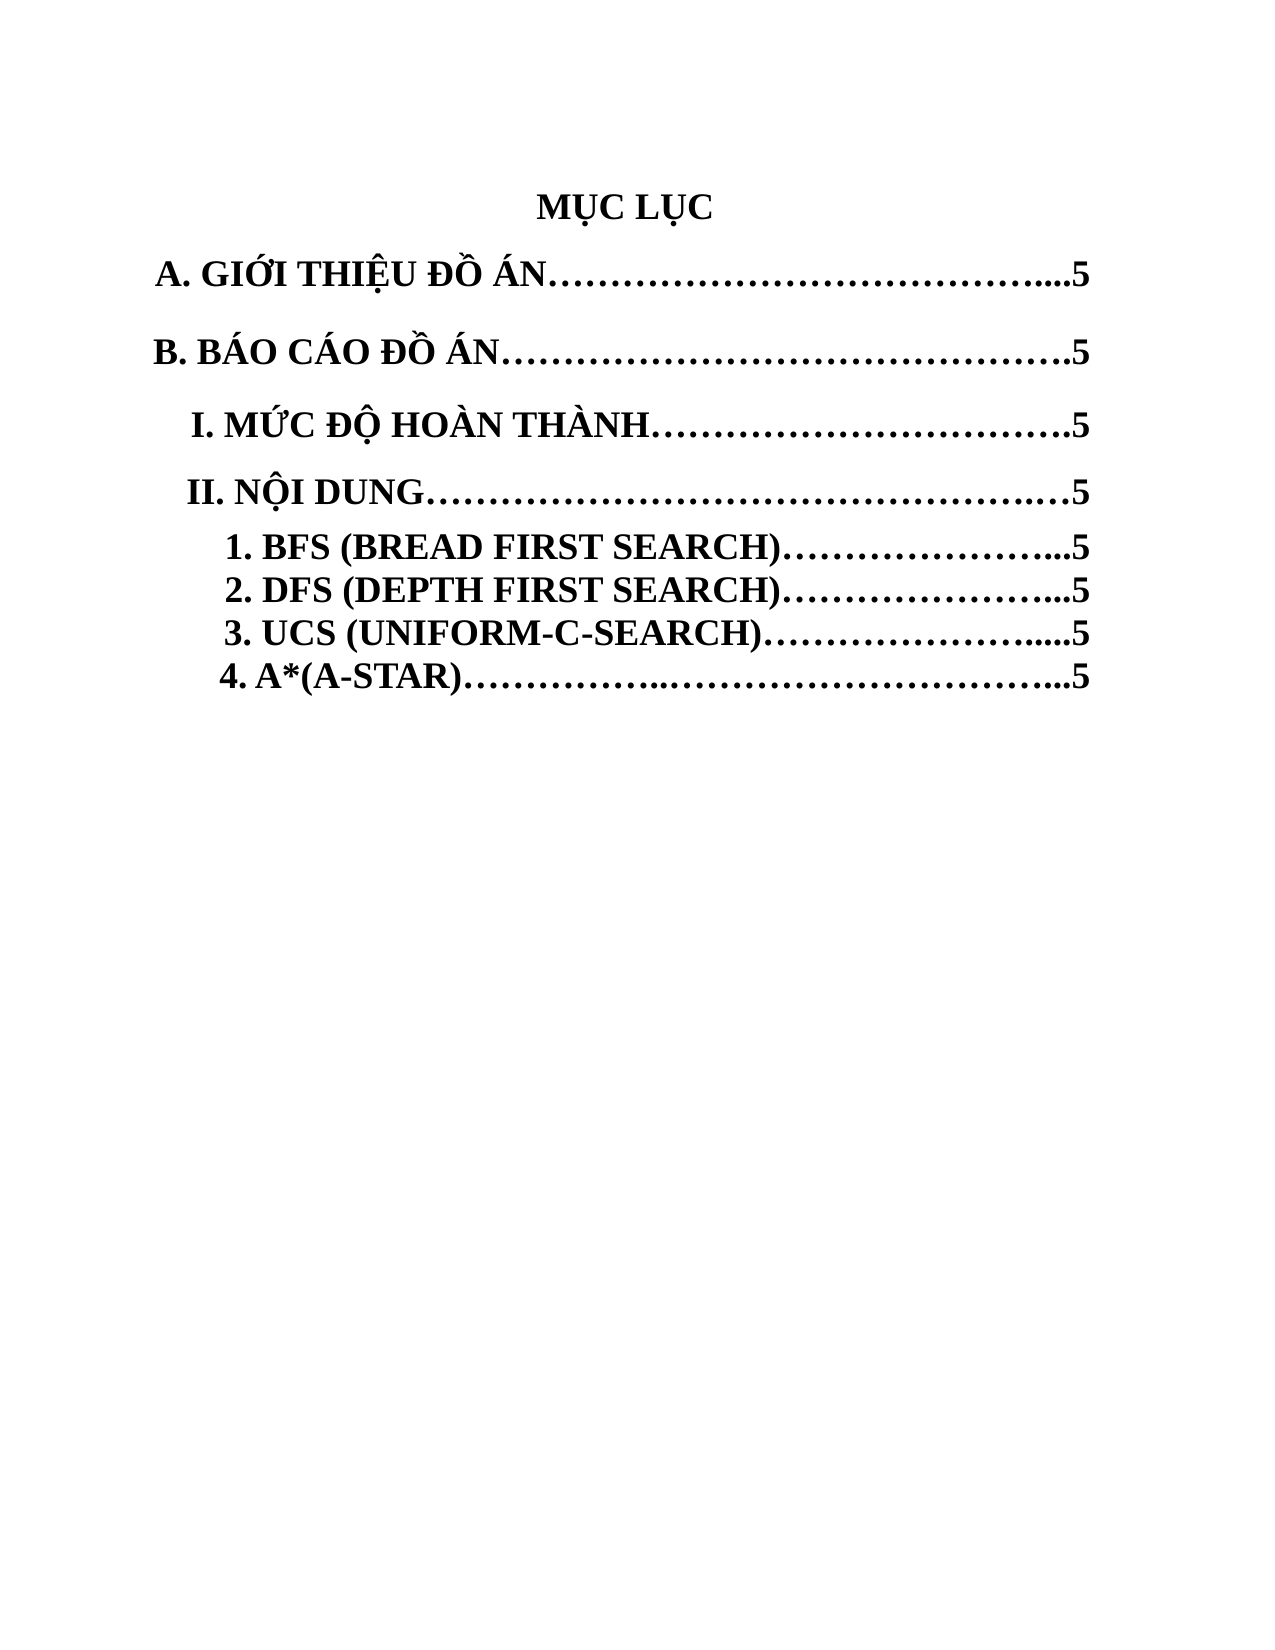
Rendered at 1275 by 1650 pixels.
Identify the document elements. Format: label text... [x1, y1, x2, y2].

text MỤC LỤC [160, 184, 1090, 227]
text I. MỨC ĐỘ HOÀN THÀNH…………………………….5 [122, 403, 1090, 446]
text 1. BFS (BREAD FIRST SEARCH)…………………...5 [122, 524, 1090, 568]
text 4. A*(A-STAR)……………..…………………………...5 [122, 654, 1090, 697]
text 3. UCS (UNIFORM-C-SEARCH)………………….....5 [122, 611, 1090, 654]
text B. BÁO CÁO ĐỒ ÁN……………………………………….5 [122, 330, 1090, 373]
text 2. DFS (DEPTH FIRST SEARCH)…………………...5 [122, 568, 1090, 611]
text II. NỘI DUNG………………………………………….…5 [122, 469, 1090, 513]
text A. GIỚI THIỆU ĐỒ ÁN…………………………………....5 [122, 251, 1090, 294]
